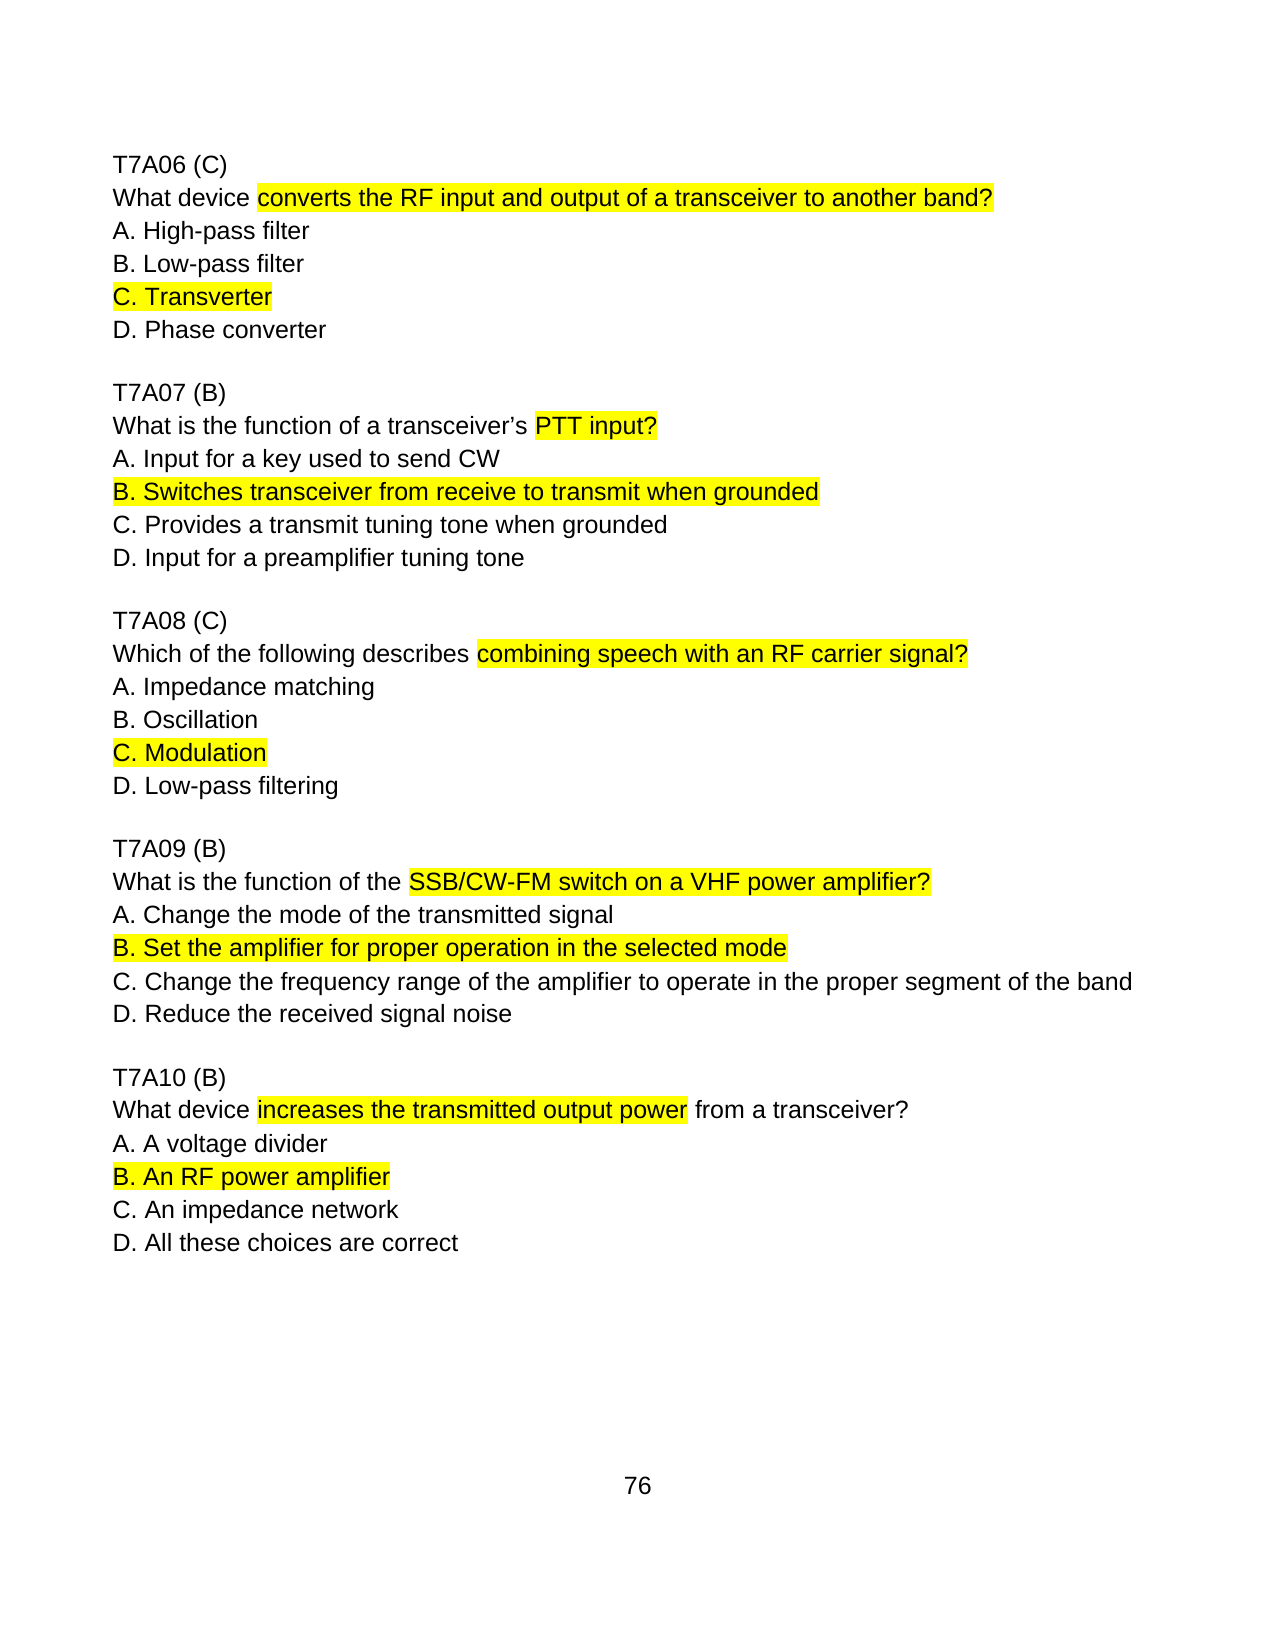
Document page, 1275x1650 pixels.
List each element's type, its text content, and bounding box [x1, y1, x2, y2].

text T7A06 (C) What device converts the RF input and output of a transceiver to another band? A. High-pass filter B. Low-pass filter C. Transverter D. Phase converter [112, 150, 1162, 344]
text T7A07 (B) What is the function of a transceiver’s PTT input? A. Input for a key used to send CW B. Switches transceiver from receive to transmit when grounded C. Provides a transmit tuning tone when grounded D. Input for a preamplifier tuning tone [112, 378, 1162, 572]
text T7A08 (C) Which of the following describes combining speech with an RF carrier signal? A. Impedance matching B. Oscillation C. Modulation D. Low-pass filtering [112, 606, 1162, 800]
text T7A10 (B) What device increases the transmitted output power from a transceiver? A. A voltage divider B. An RF power amplifier C. An impedance network D. All these choices are correct [112, 1062, 1162, 1256]
text T7A09 (B) What is the function of the SSB/CW-FM switch on a VHF power amplifier? A. Change the mode of the transmitted signal B. Set the amplifier for proper operation in the selected mode C. Change the frequency range of the amplifier to operate in the proper segment of the band D. Reduce the received signal noise [112, 834, 1162, 1028]
